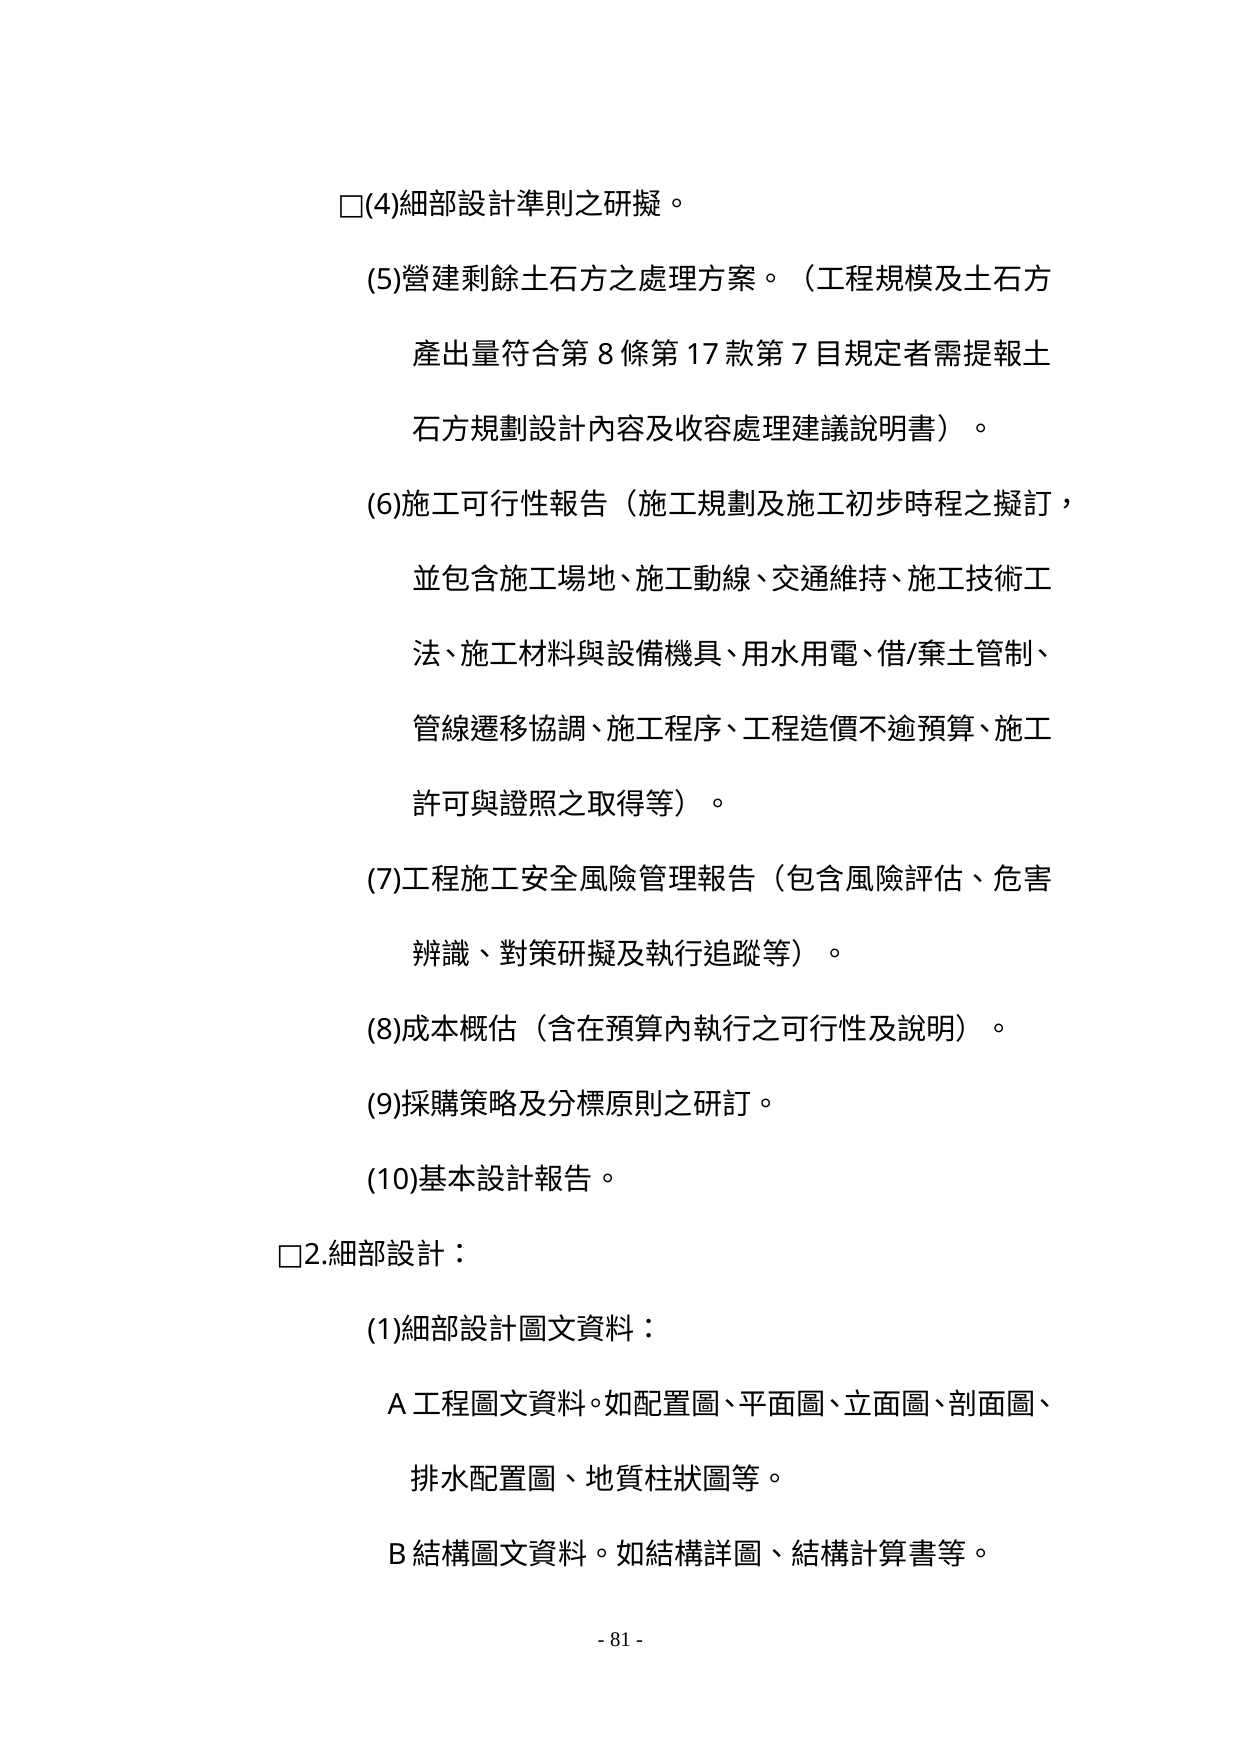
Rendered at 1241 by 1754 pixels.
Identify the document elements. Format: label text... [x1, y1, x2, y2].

text (9)採購策略及分標原則之研訂。 [367, 1064, 1053, 1139]
text (10)基本設計報告。 [367, 1139, 1053, 1214]
text (1)細部設計圖文資料： [367, 1289, 1053, 1364]
text (5)營建剩餘土石方之處理方案。（工程規模及土石方產出量符合第8條第17款第7目規定者需提報土石方規劃設計內容及收容處理建議說明書）。 [367, 239, 1053, 464]
text □2.細部設計： [276, 1214, 1053, 1289]
text (8)成本概估（含在預算內執行之可行性及說明）。 [367, 989, 1053, 1064]
text (6)施工可行性報告（施工規劃及施工初步時程之擬訂，並包含施工場地、施工動線、交通維持、施工技術工法、施工材料與設備機具、用水用電、借/棄土管制、管線遷移協調、施工程序、工程造價不逾預算、施工許可與證照之取得等）。 [367, 464, 1053, 839]
text □(4)細部設計準則之研擬。 [337, 164, 1053, 239]
text (7)工程施工安全風險管理報告（包含風險評估、危害辨識、對策研擬及執行追蹤等）。 [367, 839, 1053, 989]
text B結構圖文資料。如結構詳圖、結構計算書等。 [387, 1514, 1053, 1589]
text A工程圖文資料。如配置圖、平面圖、立面圖、剖面圖、排水配置圖、地質柱狀圖等。 [387, 1364, 1053, 1514]
